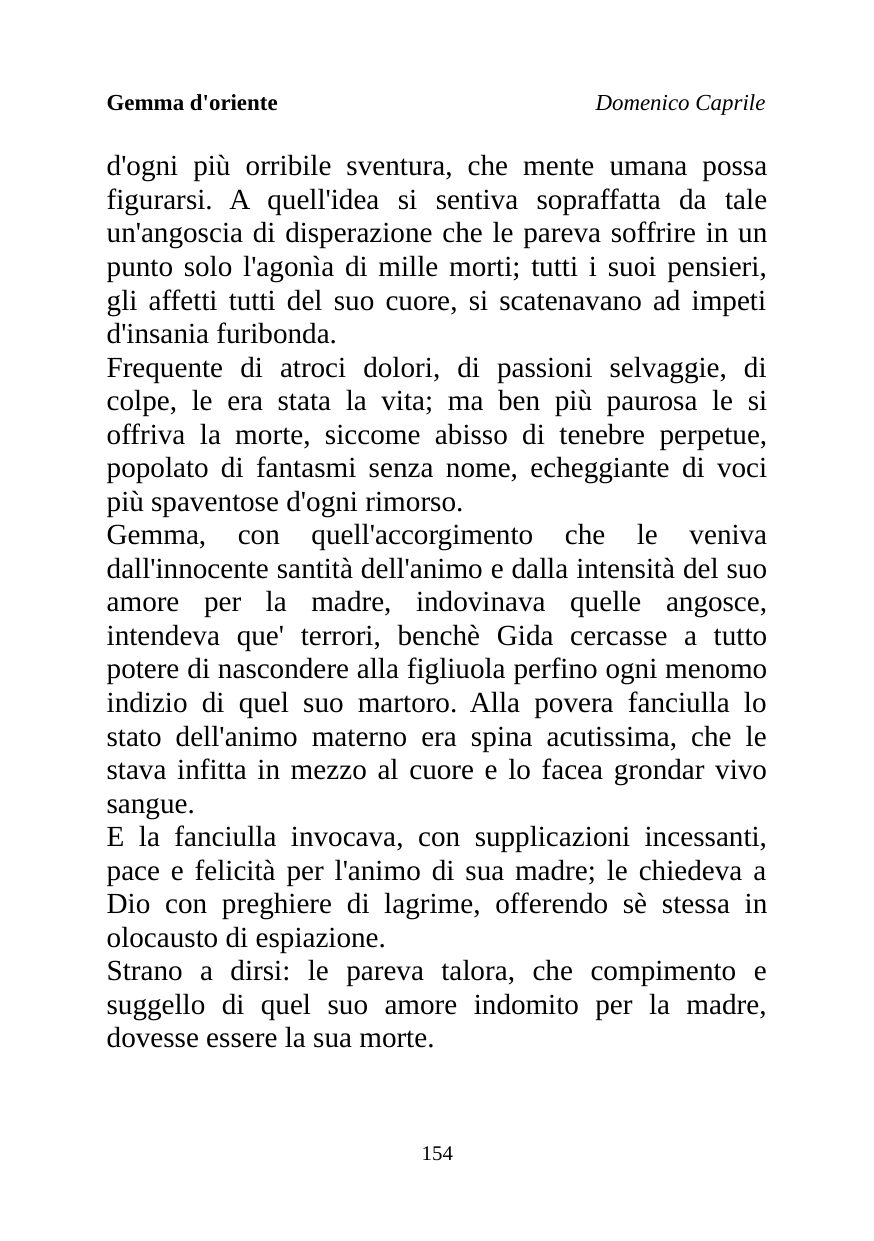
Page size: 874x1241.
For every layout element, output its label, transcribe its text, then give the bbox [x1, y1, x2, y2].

text Gemma, con quell'accorgimento che le veniva dall'innocente santità dell'animo e dalla intensità del suo amore per la madre, indovinava quelle angosce, intendeva que' terrori, benchè Gida cercasse a tutto potere di nascondere alla figliuola perfino ogni menomo indizio di quel suo martoro. Alla povera fanciulla lo stato dell'animo materno era spina acutissima, che le stava infitta in mezzo al cuore e lo facea grondar vivo sangue. [106, 517, 768, 819]
text E la fanciulla invocava, con supplicazioni incessanti, pace e felicità per l'animo di sua madre; le chiedeva a Dio con preghiere di lagrime, offerendo sè stessa in olocausto di espiazione. [106, 819, 768, 953]
text d'ogni più orribile sventura, che mente umana possa figurarsi. A quell'idea si sentiva sopraffatta da tale un'angoscia di disperazione che le pareva soffrire in un punto solo l'agonìa di mille morti; tutti i suoi pensieri, gli affetti tutti del suo cuore, si scatenavano ad impeti d'insania furibonda. [106, 148, 768, 350]
text Strano a dirsi: le pareva talora, che compimento e suggello di quel suo amore indomito per la madre, dovesse essere la sua morte. [106, 953, 768, 1054]
text Frequente di atroci dolori, di passioni selvaggie, di colpe, le era stata la vita; ma ben più paurosa le si offriva la morte, siccome abisso di tenebre perpetue, popolato di fantasmi senza nome, echeggiante di voci più spaventose d'ogni rimorso. [106, 350, 768, 517]
